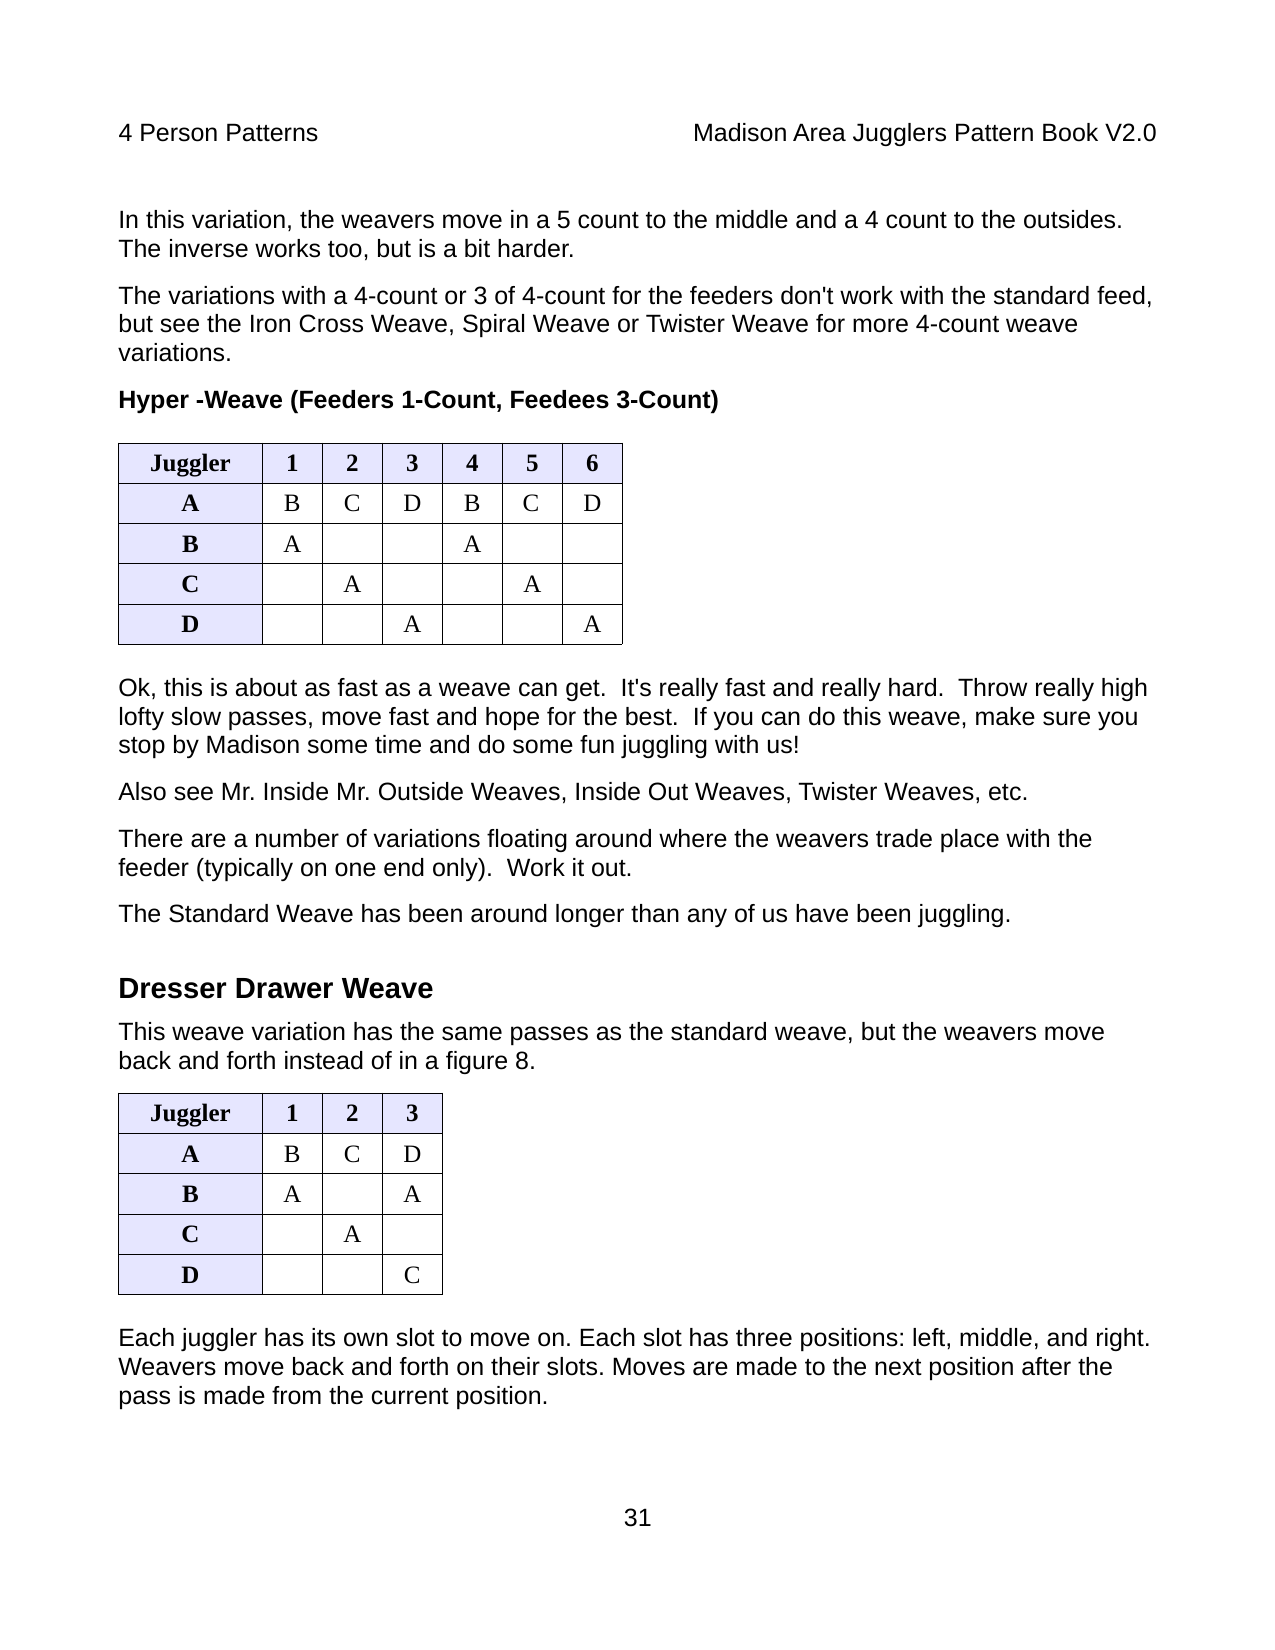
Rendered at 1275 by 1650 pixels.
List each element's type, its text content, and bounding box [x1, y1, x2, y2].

table_cell B [263, 1134, 322, 1173]
table_cell A [443, 524, 502, 563]
table_cell D [119, 1255, 262, 1294]
table_header 2 [323, 1094, 382, 1133]
subtitle Dresser Drawer Weave [118, 971, 1157, 1005]
table_cell [263, 605, 322, 644]
table_cell B [263, 484, 322, 523]
text The variations with a 4-count or 3 of 4-count for the feeders don't work with the standard feed, but see the Iron Cross Weave, Spiral Weave or Twister Weave for more 4-count weave variations. [118, 281, 1157, 367]
text Also see Mr. Inside Mr. Outside Weaves, Inside Out Weaves, Twister Weaves, etc. [118, 777, 1157, 806]
table_cell A [263, 1174, 322, 1214]
table_cell C [119, 1215, 262, 1254]
table_cell [323, 524, 382, 563]
table_cell C [503, 484, 562, 523]
table_cell [563, 524, 622, 563]
text Ok, this is about as fast as a weave can get. It's really fast and really hard. Throw really high lofty slow passes, move fast and hope for the best. If you can do this weave, make sure you stop by Madison some time and do some fun juggling with us! [118, 673, 1157, 759]
table_header 1 [263, 1094, 322, 1133]
table_cell D [119, 605, 262, 644]
table_cell A [563, 605, 622, 644]
text Hyper -Weave (Feeders 1-Count, Feedees 3-Count) [118, 385, 1157, 414]
table_cell A [323, 1215, 382, 1254]
table_cell B [119, 1174, 262, 1214]
table_cell D [383, 484, 442, 523]
table_cell B [443, 484, 502, 523]
table_header 2 [323, 444, 382, 483]
table_cell B [119, 524, 262, 563]
table_cell C [383, 1255, 442, 1294]
table_cell [263, 1215, 322, 1254]
table_cell [383, 564, 442, 604]
table_cell [503, 524, 562, 563]
table_header 5 [503, 444, 562, 483]
text In this variation, the weavers move in a 5 count to the middle and a 4 count to the outsides. The inverse works too, but is a bit harder. [118, 205, 1157, 263]
table_cell C [323, 1134, 382, 1173]
text There are a number of variations floating around where the weavers trade place with the feeder (typically on one end only). Work it out. [118, 824, 1157, 881]
table_cell [323, 1255, 382, 1294]
table_header 1 [263, 444, 322, 483]
table_cell [443, 605, 502, 644]
table_cell C [323, 484, 382, 523]
table_cell [323, 605, 382, 644]
table_cell A [323, 564, 382, 604]
table_cell A [119, 1134, 262, 1173]
table_header 6 [563, 444, 622, 483]
table_cell A [383, 1174, 442, 1214]
text This weave variation has the same passes as the standard weave, but the weavers move back and forth instead of in a figure 8. [118, 1017, 1157, 1075]
table_cell D [383, 1134, 442, 1173]
table_cell A [263, 524, 322, 563]
table_cell [563, 564, 622, 604]
table_cell [383, 1215, 442, 1254]
table_header Juggler [119, 444, 262, 483]
table_cell [263, 1255, 322, 1294]
table_cell C [119, 564, 262, 604]
table_cell A [383, 605, 442, 644]
text Each juggler has its own slot to move on. Each slot has three positions: left, middle, and right. Weavers move back and forth on their slots. Moves are made to the next position after the pass is made from the current position. [118, 1323, 1157, 1409]
table_header 4 [443, 444, 502, 483]
table_cell A [119, 484, 262, 523]
table_cell [323, 1174, 382, 1214]
table_header 3 [383, 444, 442, 483]
table_header 3 [383, 1094, 442, 1133]
table_cell D [563, 484, 622, 523]
table_header Juggler [119, 1094, 262, 1133]
text The Standard Weave has been around longer than any of us have been juggling. [118, 899, 1157, 928]
table_cell [503, 605, 562, 644]
table_cell [443, 564, 502, 604]
table_cell [383, 524, 442, 563]
table_cell A [503, 564, 562, 604]
table_cell [263, 564, 322, 604]
